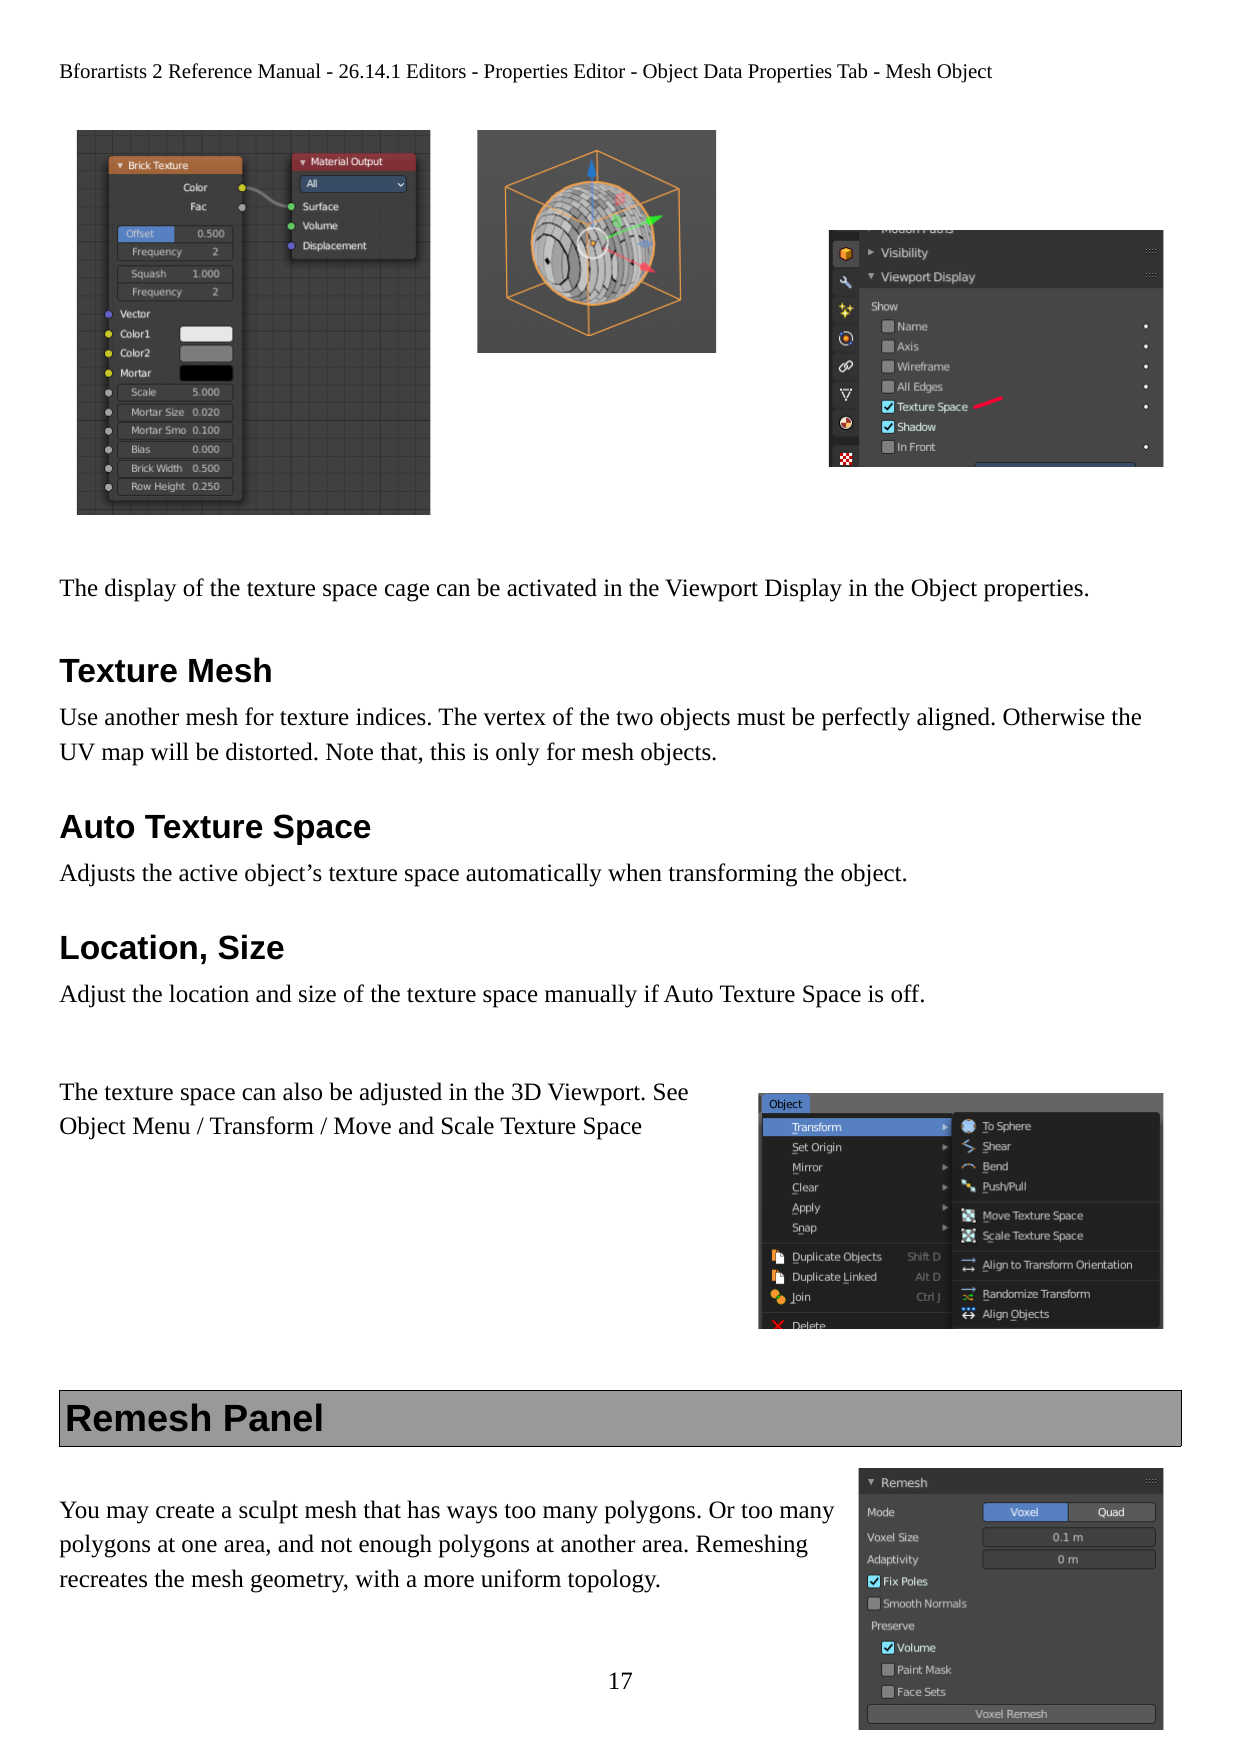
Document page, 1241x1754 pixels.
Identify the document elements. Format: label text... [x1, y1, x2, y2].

text You may create a sculpt mesh that has ways too many polygons. Or too many polygons at one area, and not enough polygons at another area. Remeshing recreates the mesh geometry, with a more uniform topology. [59, 1495, 858, 1592]
text Use another mesh for texture indices. The vertex of the two objects must be perfectly aligned. Otherwise the UV map will be distorted. Note that, this is only for mesh objects. [59, 702, 1181, 765]
text The display of the texture space cage can be activated in the Viewport Display in the Object properties. [59, 573, 1181, 601]
picture [76, 130, 431, 515]
text Adjusts the active object’s texture space automatically when transforming the object. [59, 858, 1181, 886]
picture [477, 130, 717, 353]
picture [858, 1468, 1164, 1730]
table_header Remesh Panel [60, 1391, 1181, 1446]
text Adjust the location and size of the texture space manually if Auto Texture Space is off. [59, 979, 1181, 1007]
text The texture space can also be adjusted in the 3D Viewport. See Object Menu / Transform / Move and Scale Texture Space [59, 1077, 1181, 1140]
subtitle Auto Texture Space [59, 806, 1181, 845]
subtitle Texture Mesh [59, 651, 1181, 689]
subtitle Location, Size [59, 927, 1181, 966]
picture [758, 1093, 1164, 1329]
picture [828, 230, 1164, 467]
